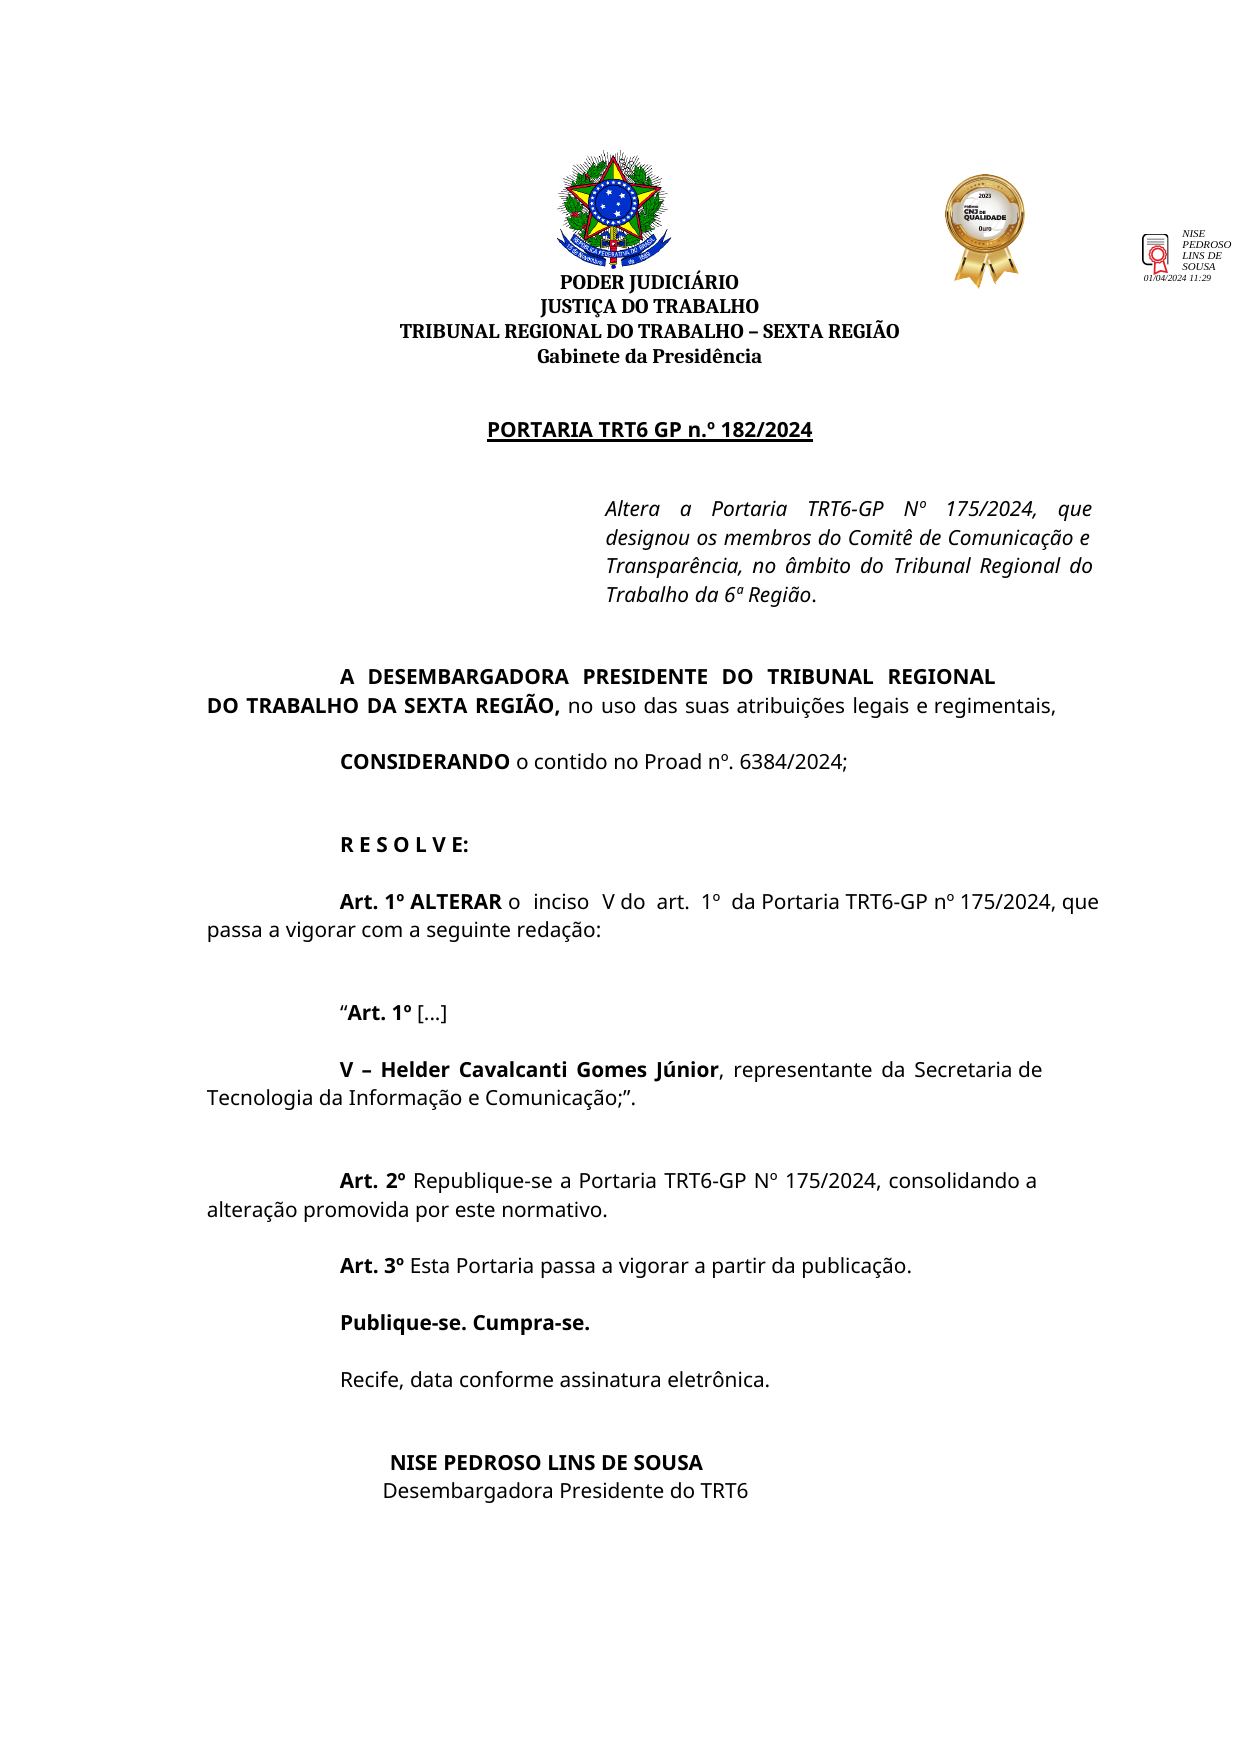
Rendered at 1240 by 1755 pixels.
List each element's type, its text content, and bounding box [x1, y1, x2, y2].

text 01/04/2024 11:29 [996, 273, 1212, 284]
text Art. 2º Republique-se a Portaria TRT6-GP Nº 175/2024, consolidando a alteração promovida por este normativo. [207, 1166, 1100, 1223]
subtitle A DESEMBARGADORA PRESIDENTE DO TRIBUNAL REGIONAL [340, 662, 1239, 691]
subtitle Gabinete da Presidência [391, 343, 908, 368]
text CONSIDERANDO o contido no Proad nº. 6384/2024; [340, 747, 1239, 776]
text PORTARIA TRT6 GP n.º 182/2024 [391, 415, 908, 444]
subtitle Publique-se. Cumpra-se. [340, 1308, 1239, 1337]
text Art. 3º Esta Portaria passa a vigorar a partir da publicação. [340, 1251, 1239, 1280]
subtitle PODER JUDICIÁRIO JUSTIÇA DO TRABALHO [537, 271, 762, 319]
text Desembargadora Presidente do TRT6 [382, 1476, 1239, 1505]
text NISE PEDROSO LINS DE SOUSA [1182, 229, 1233, 273]
text Altera a Portaria TRT6-GP Nº 175/2024, que designou os membros do Comitê de Comunicação e Transparência, no âmbito do Tribunal Regional do Trabalho da 6ª Região. [605, 494, 1093, 608]
text “Art. 1º [...] [340, 998, 1239, 1027]
text [925, 273, 973, 284]
text DO TRABALHO DA SEXTA REGIÃO, no uso das suas atribuições legais e regimentais, [207, 691, 1100, 719]
text V – Helder Cavalcanti Gomes Júnior, representante da Secretaria de Tecnologia da Informação e Comunicação;”. [207, 1055, 1100, 1112]
text Art. 1º ALTERAR o inciso V do art. 1º da Portaria TRT6-GP nº 175/2024, que passa a vigorar com a seguinte redação: [207, 887, 1147, 944]
text TRIBUNAL REGIONAL DO TRABALHO – SEXTA REGIÃO [391, 319, 908, 343]
text Recife, data conforme assinatura eletrônica. [340, 1365, 1239, 1393]
subtitle NISE PEDROSO LINS DE SOUSA [389, 1448, 1239, 1476]
subtitle R E S O L V E: [340, 830, 1239, 859]
